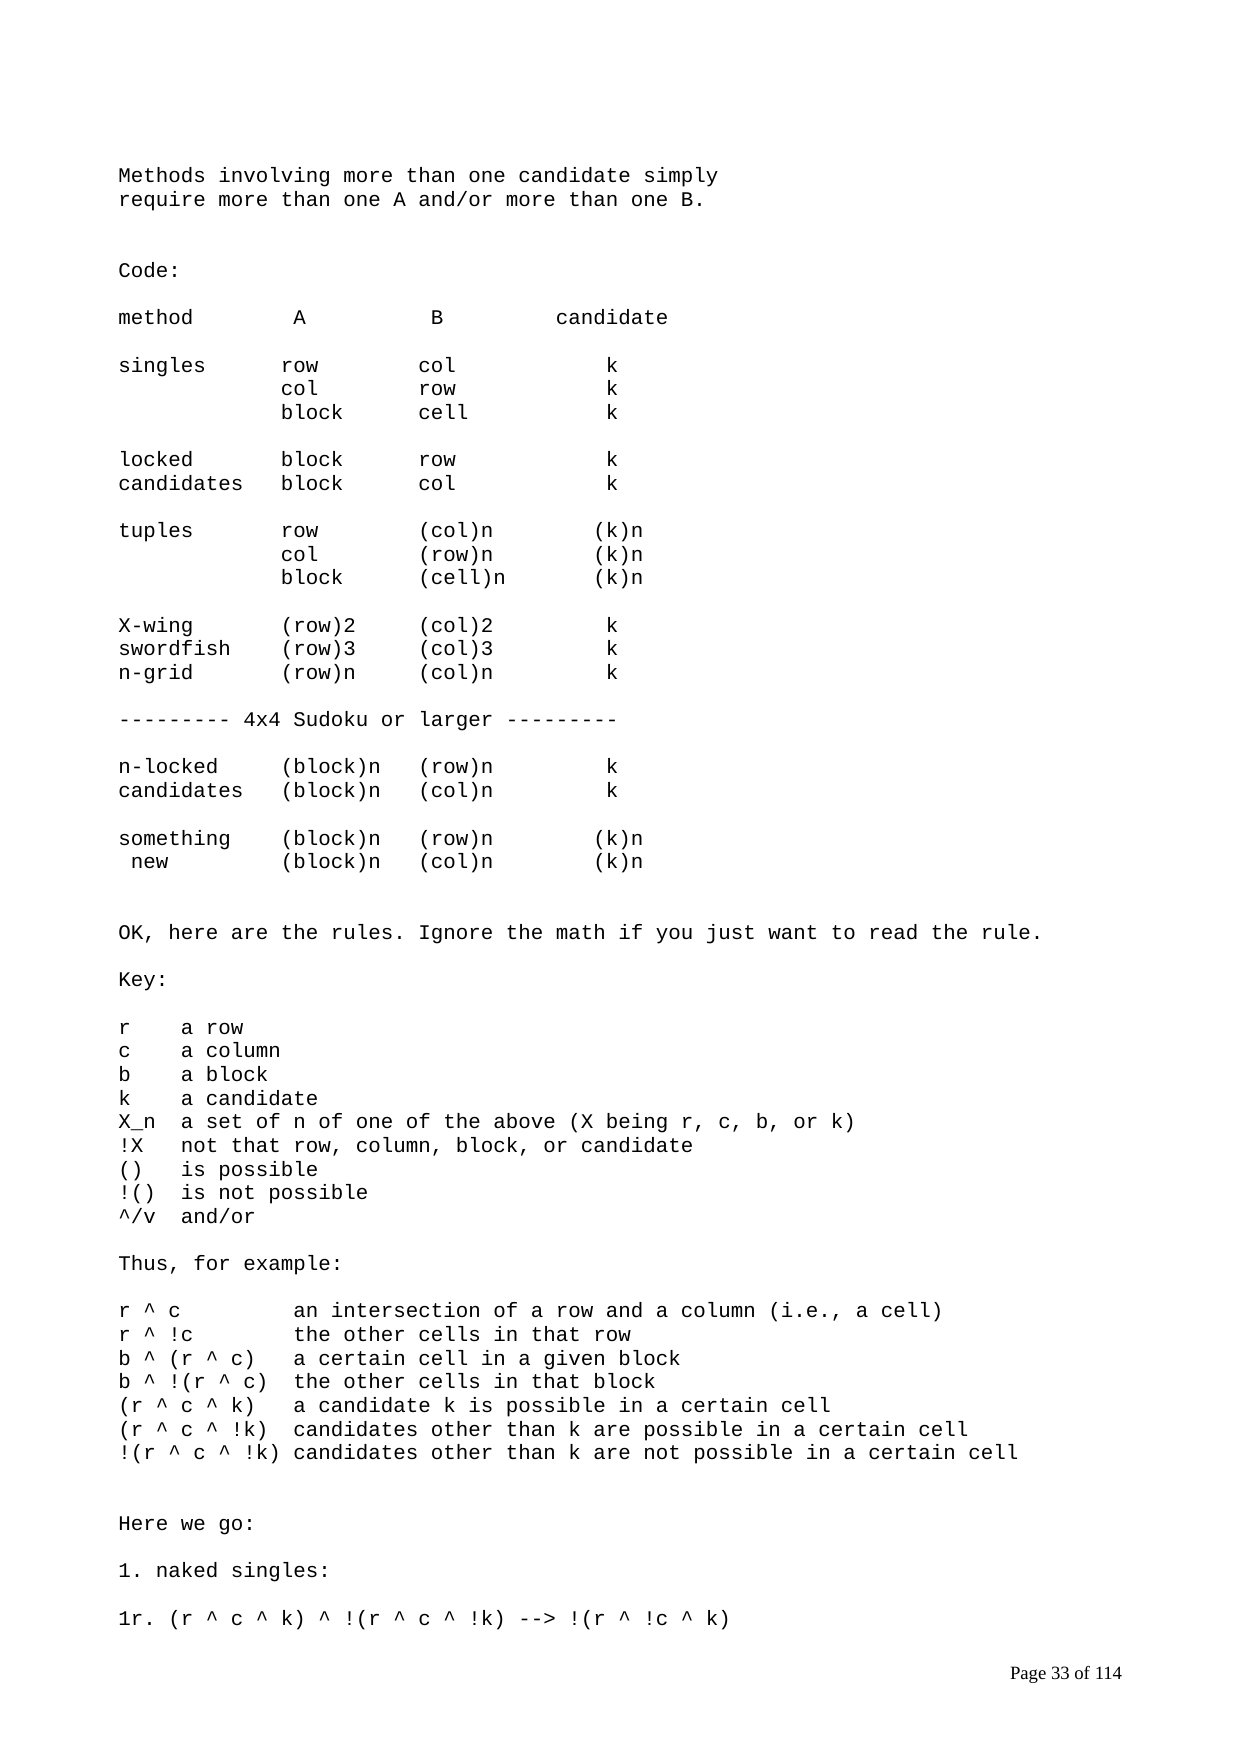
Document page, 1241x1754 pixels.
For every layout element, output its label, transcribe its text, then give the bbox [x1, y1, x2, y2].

text swordfish (row)3 (col)3 k [118, 638, 1122, 662]
text !() is not possible [118, 1182, 1122, 1206]
text b a block [118, 1064, 1122, 1088]
text --------- 4x4 Sudoku or larger --------- [118, 709, 1122, 733]
text block (cell)n (k)n [118, 567, 1122, 591]
text require more than one A and/or more than one B. [118, 189, 1122, 213]
text X-wing (row)2 (col)2 k [118, 615, 1122, 638]
text X_n a set of n of one of the above (X being r, c, b, or k) [118, 1111, 1122, 1135]
text () is possible [118, 1158, 1122, 1182]
text b ^ (r ^ c) a certain cell in a given block [118, 1348, 1122, 1371]
text 1. naked singles: [118, 1561, 1122, 1584]
text Here we go: [118, 1513, 1122, 1537]
text r ^ !c the other cells in that row [118, 1324, 1122, 1348]
text !(r ^ c ^ !k) candidates other than k are not possible in a certain cell [118, 1442, 1122, 1466]
text r ^ c an intersection of a row and a column (i.e., a cell) [118, 1300, 1122, 1324]
text new (block)n (col)n (k)n [118, 851, 1122, 875]
text c a column [118, 1040, 1122, 1064]
text Thus, for example: [118, 1253, 1122, 1277]
text singles row col k [118, 354, 1122, 378]
text col (row)n (k)n [118, 544, 1122, 567]
text r a row [118, 1017, 1122, 1040]
text Methods involving more than one candidate simply [118, 165, 1122, 189]
text OK, here are the rules. Ignore the math if you just want to read the rule. [118, 922, 1122, 946]
text k a candidate [118, 1088, 1122, 1111]
text n-grid (row)n (col)n k [118, 662, 1122, 686]
text 1r. (r ^ c ^ k) ^ !(r ^ c ^ !k) --> !(r ^ !c ^ k) [118, 1608, 1122, 1631]
text Code: [118, 260, 1122, 284]
text locked block row k [118, 449, 1122, 473]
text (r ^ c ^ k) a candidate k is possible in a certain cell [118, 1395, 1122, 1419]
text method A B candidate [118, 307, 1122, 331]
text ^/v and/or [118, 1206, 1122, 1229]
text candidates block col k [118, 473, 1122, 496]
text tuples row (col)n (k)n [118, 520, 1122, 544]
text col row k [118, 378, 1122, 402]
text (r ^ c ^ !k) candidates other than k are possible in a certain cell [118, 1419, 1122, 1442]
text candidates (block)n (col)n k [118, 780, 1122, 804]
text Key: [118, 969, 1122, 993]
text !X not that row, column, block, or candidate [118, 1135, 1122, 1158]
text n-locked (block)n (row)n k [118, 757, 1122, 780]
text block cell k [118, 402, 1122, 426]
text b ^ !(r ^ c) the other cells in that block [118, 1371, 1122, 1395]
text something (block)n (row)n (k)n [118, 827, 1122, 851]
